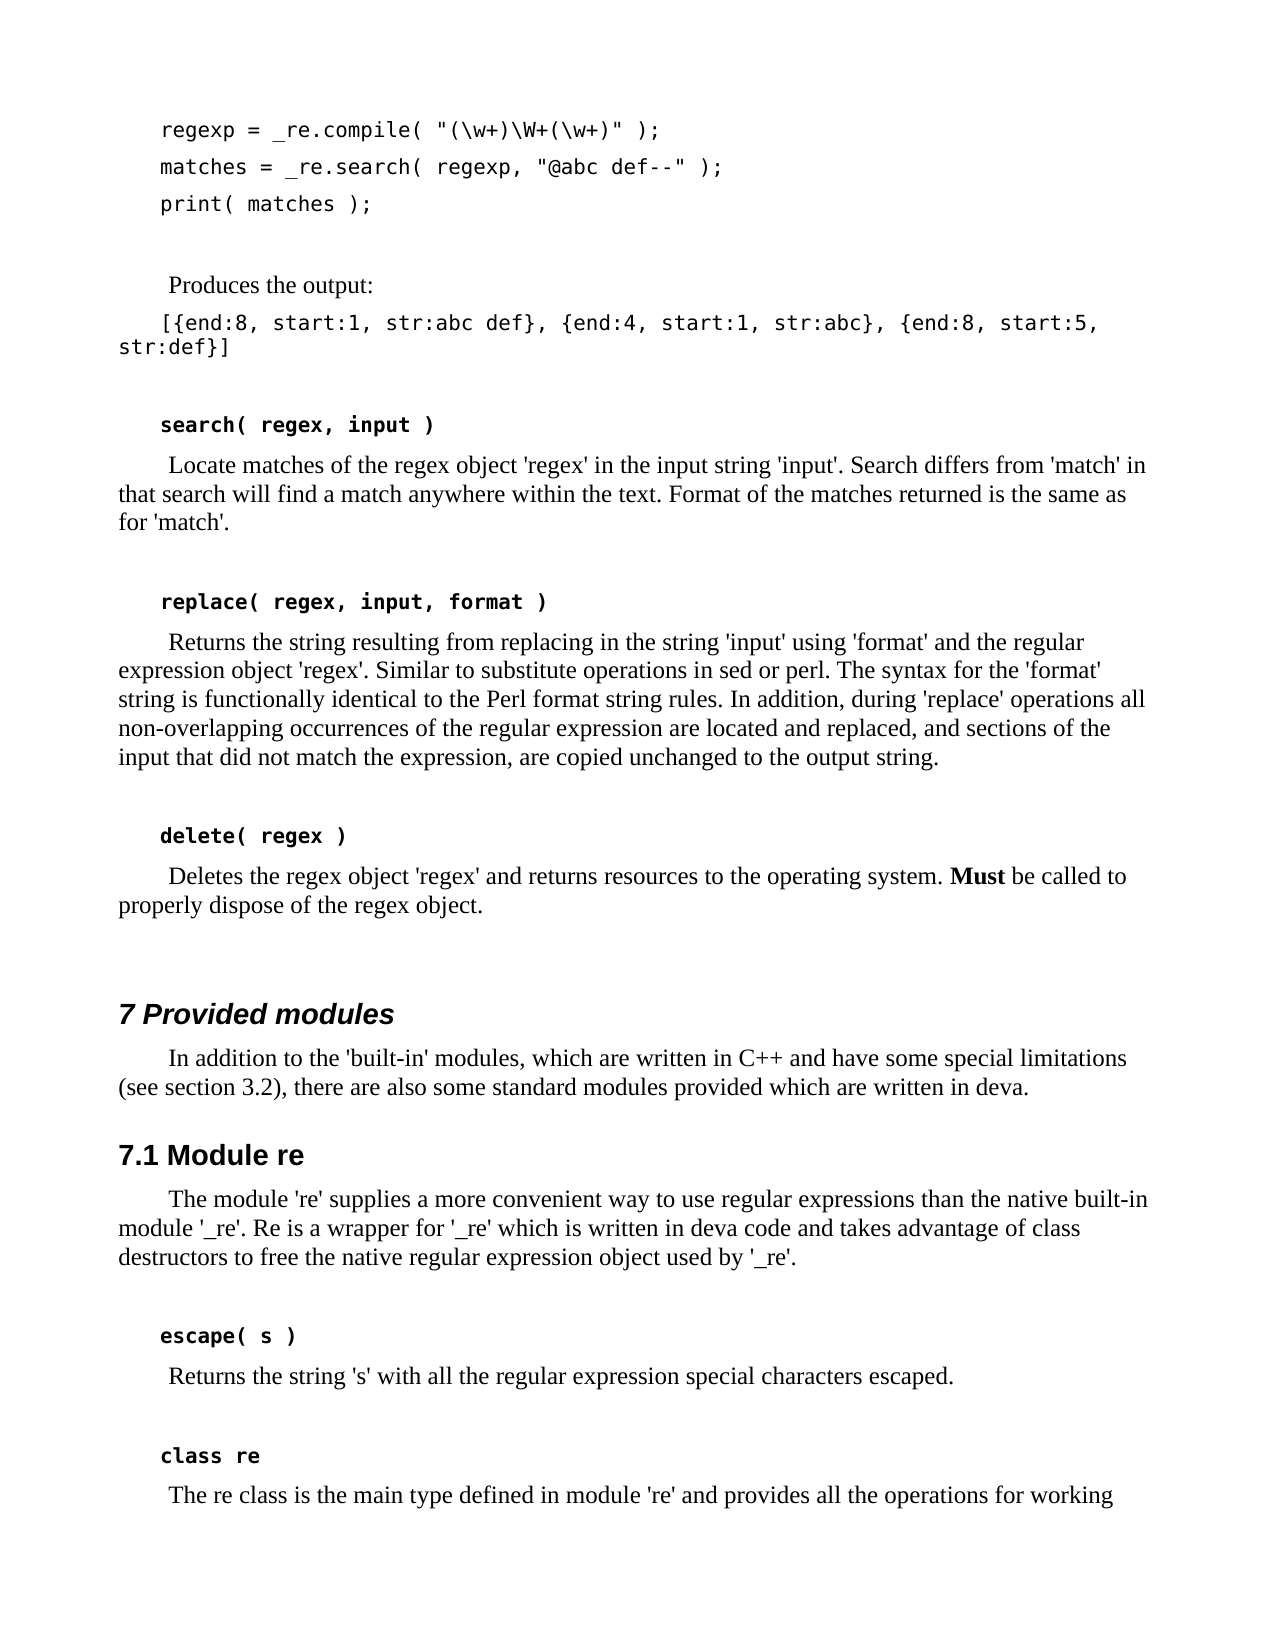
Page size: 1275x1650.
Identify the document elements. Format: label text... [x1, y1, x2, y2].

text Returns the string 's' with all the regular expression special characters escaped. [118, 1361, 1157, 1390]
text matches = _re.search( regexp, "@abc def--" ); [118, 155, 1157, 179]
text The module 're' supplies a more convenient way to use regular expressions than the native built-in module '_re'. Re is a wrapper for '_re' which is written in deva code and takes advantage of class destructors to free the native regular expression object used by '_re'. [118, 1184, 1157, 1271]
subtitle 7.1 Module re [118, 1138, 1157, 1172]
text search( regex, input ) [118, 413, 1157, 437]
text Returns the string resulting from replacing in the string 'input' using 'format' and the regular expression object 'regex'. Similar to substitute operations in sed or perl. The syntax for the 'format' string is functionally identical to the Perl format string rules. In addition, during 'replace' operations all non-overlapping occurrences of the regular expression are located and replaced, and sections of the input that did not match the expression, are copied unchanged to the output string. [118, 627, 1157, 771]
text class re [118, 1444, 1157, 1468]
text escape( s ) [118, 1324, 1157, 1349]
text print( matches ); [118, 192, 1157, 216]
text Locate matches of the regex object 'regex' in the input string 'input'. Search differs from 'match' in that search will find a match anywhere within the text. Format of the matches returned is the same as for 'match'. [118, 450, 1157, 536]
subtitle 7 Provided modules [118, 997, 1157, 1031]
text delete( regex ) [118, 824, 1157, 848]
text [{end:8, start:1, str:abc def}, {end:4, start:1, str:abc}, {end:8, start:5, str:def}] [118, 311, 1157, 359]
text In addition to the 'built-in' modules, which are written in C++ and have some special limitations (see section 3.2), there are also some standard modules provided which are written in deva. [118, 1043, 1157, 1101]
text Deletes the regex object 'regex' and returns resources to the operating system. Must be called to properly dispose of the regex object. [118, 861, 1157, 918]
text regexp = _re.compile( "(\w+)\W+(\w+)" ); [118, 118, 1157, 142]
text The re class is the main type defined in module 're' and provides all the operations for working [118, 1480, 1157, 1509]
text replace( regex, input, format ) [118, 590, 1157, 614]
text Produces the output: [118, 270, 1157, 298]
